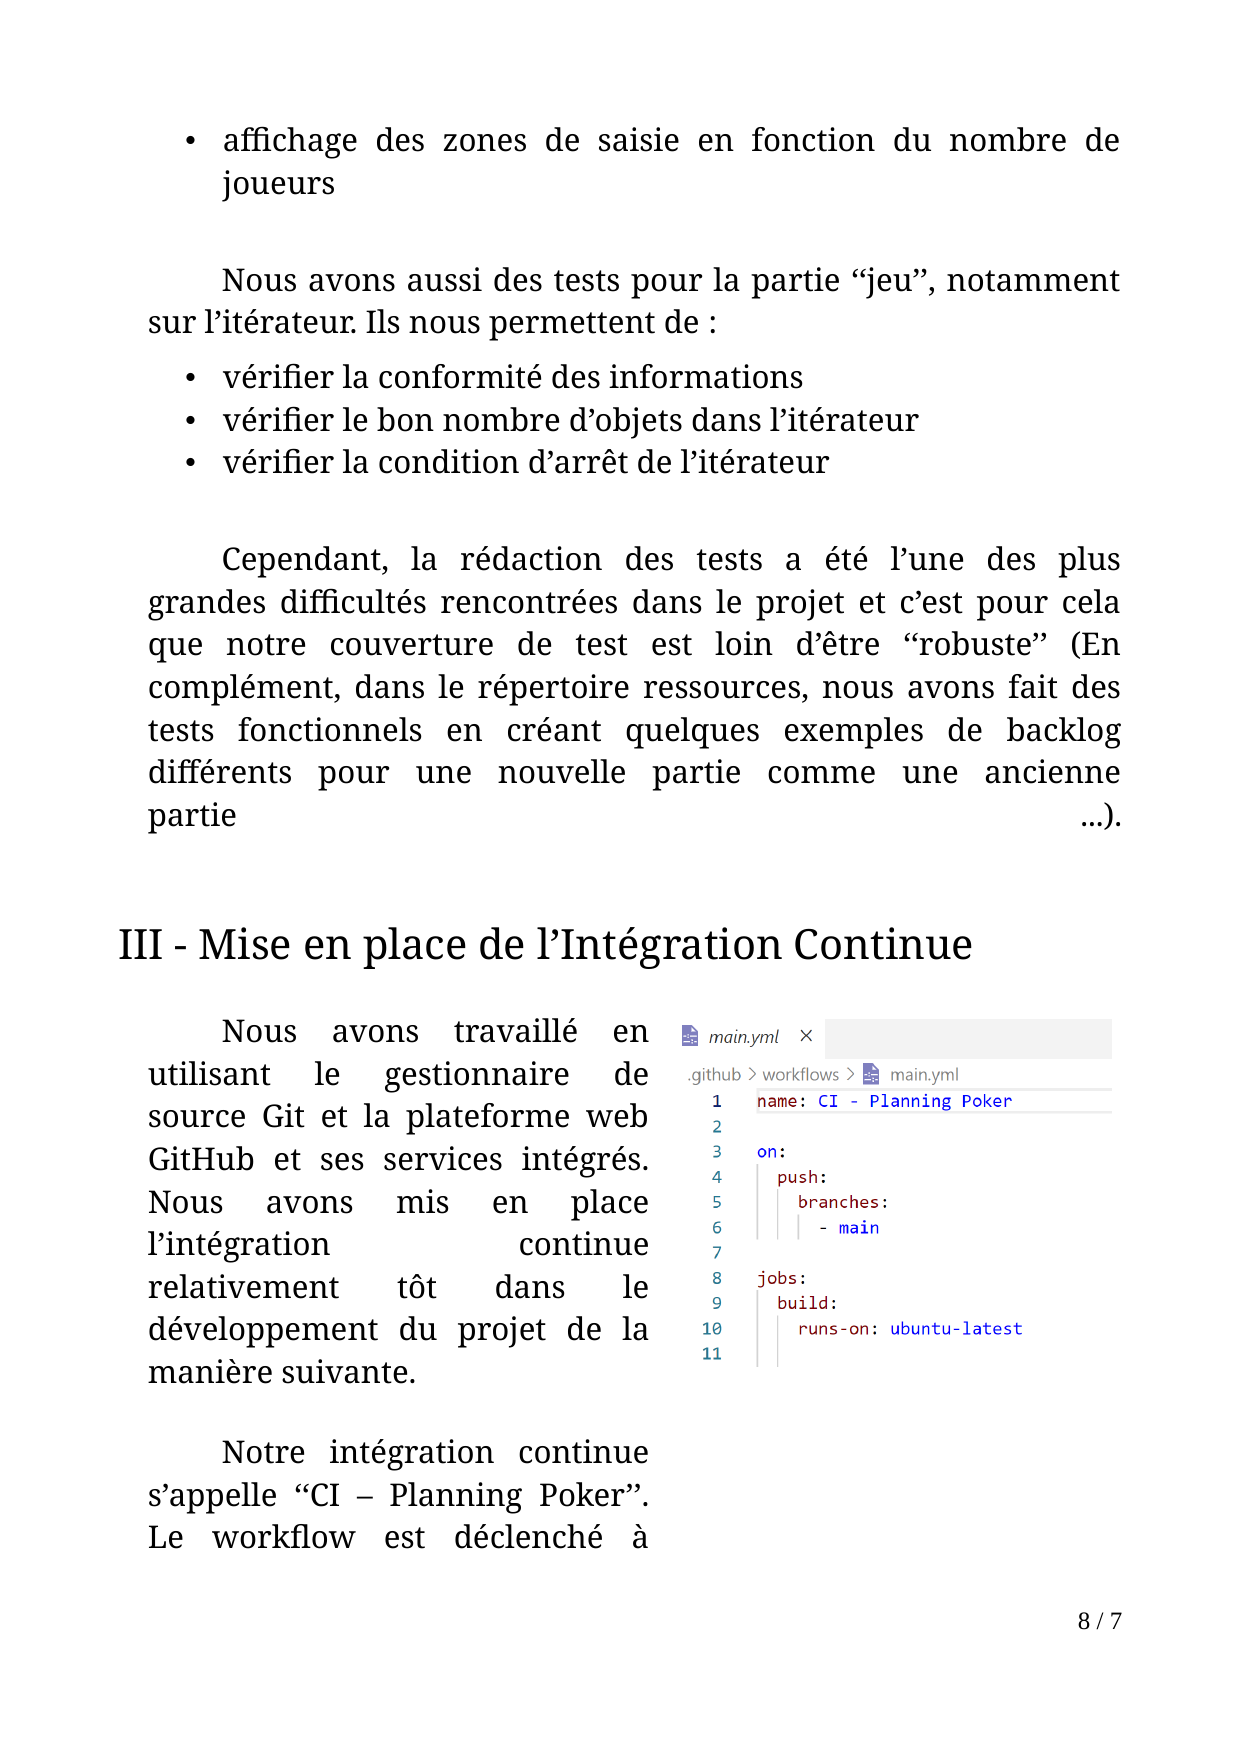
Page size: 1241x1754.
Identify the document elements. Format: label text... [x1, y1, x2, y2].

list vérifier la conformité des informations [185, 355, 1122, 397]
subtitle Nous avons travaillé en utilisant le gestionnaire de source Git et la plateforme web GitHub et ses services intégrés. Nous avons mis en place l’intégration continue relativement tôt dans le développement du projet de la manière suivante. [148, 1009, 650, 1393]
text Nous avons aussi des tests pour la partie ‘‘jeu’’, notamment sur l’itérateur. Ils nous permettent de : [148, 215, 1122, 343]
subtitle III - Mise en place de l’Intégration Continue [118, 915, 1122, 972]
picture [669, 1019, 1112, 1367]
list vérifier la condition d’arrêt de l’itérateur [185, 440, 1122, 483]
text Cependant, la rédaction des tests a été l’une des plus grandes difficultés rencontrées dans le projet et c’est pour cela que notre couverture de test est loin d’être ‘‘robuste’’ (En complément, dans le répertoire ressources, nous avons fait des tests fonctionnels en créant quelques exemples de backlog différents pour une nouvelle partie comme une ancienne partie ...). [148, 494, 1122, 878]
list affichage des zones de saisie en fonction du nombre de joueurs [185, 118, 1122, 203]
subtitle Notre intégration continue s’appelle ‘‘CI – Planning Poker’’. Le workflow est déclenché à [148, 1430, 650, 1558]
list vérifier le bon nombre d’objets dans l’itérateur [185, 397, 1122, 440]
